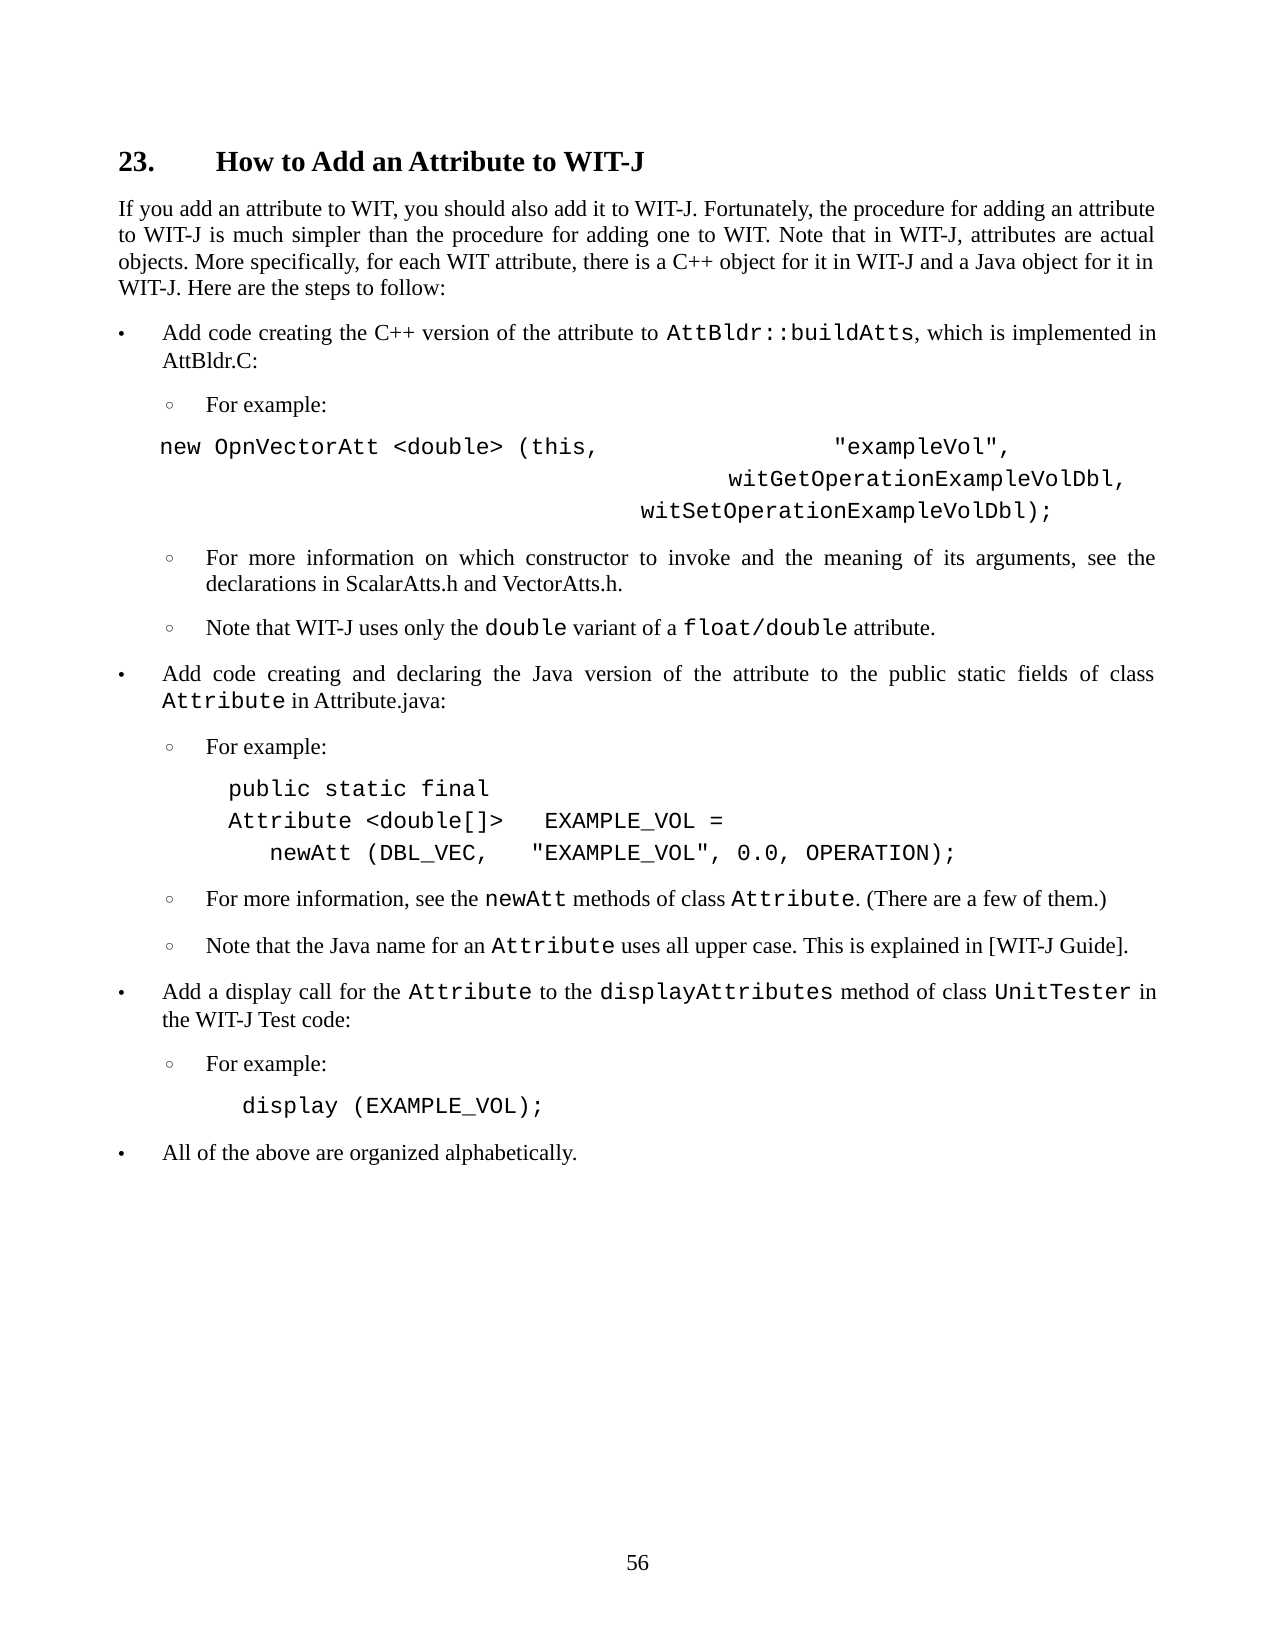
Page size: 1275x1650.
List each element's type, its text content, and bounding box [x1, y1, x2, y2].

list All of the above are organized alphabetically. [118, 1139, 1157, 1165]
list Note that the Java name for an Attribute uses all upper case. This is explained in [WIT-J Guide]. [162, 932, 1157, 960]
list For more information on which constructor to invoke and the meaning of its arguments, see the declarations in ScalarAtts.h and VectorAtts.h. [162, 543, 1157, 596]
text new OpnVectorAtt <double> (this, "exampleVol", [118, 436, 1157, 462]
list Add code creating the C++ version of the attribute to AttBldr::buildAtts, which is implemented in AttBldr.C: [118, 319, 1157, 373]
subtitle How to Add an Attribute to WIT-J [118, 144, 1157, 177]
list Note that WIT-J uses only the double variant of a float/double attribute. [162, 614, 1157, 642]
text display (EXAMPLE_VOL); [118, 1095, 1157, 1121]
text public static final [118, 777, 1157, 803]
list For example: [162, 391, 1157, 418]
text newAtt (DBL_VEC, "EXAMPLE_VOL", 0.0, OPERATION); [118, 841, 1157, 867]
text If you add an attribute to WIT, you should also add it to WIT-J. Fortunately, the procedure for adding an attribute to WIT-J is much simpler than the procedure for adding one to WIT. Note that in WIT-J, attributes are actual objects. More specifically, for each WIT attribute, there is a C++ object for it in WIT-J and a Java object for it in WIT-J. Here are the steps to follow: [118, 195, 1157, 301]
list Add a display call for the Attribute to the displayAttributes method of class UnitTester in the WIT-J Test code: [118, 978, 1157, 1032]
text witSetOperationExampleVolDbl); [118, 499, 1157, 526]
list Add code creating and declaring the Java version of the attribute to the public static fields of class Attribute in Attribute.java: [118, 661, 1157, 715]
text witGetOperationExampleVolDbl, [192, 468, 1157, 493]
list For example: [162, 1051, 1157, 1077]
list For more information, see the newAtt methods of class Attribute. (There are a few of them.) [162, 885, 1157, 914]
list For example: [162, 733, 1157, 759]
text Attribute <double[]> EXAMPLE_VOL = [118, 809, 1157, 835]
